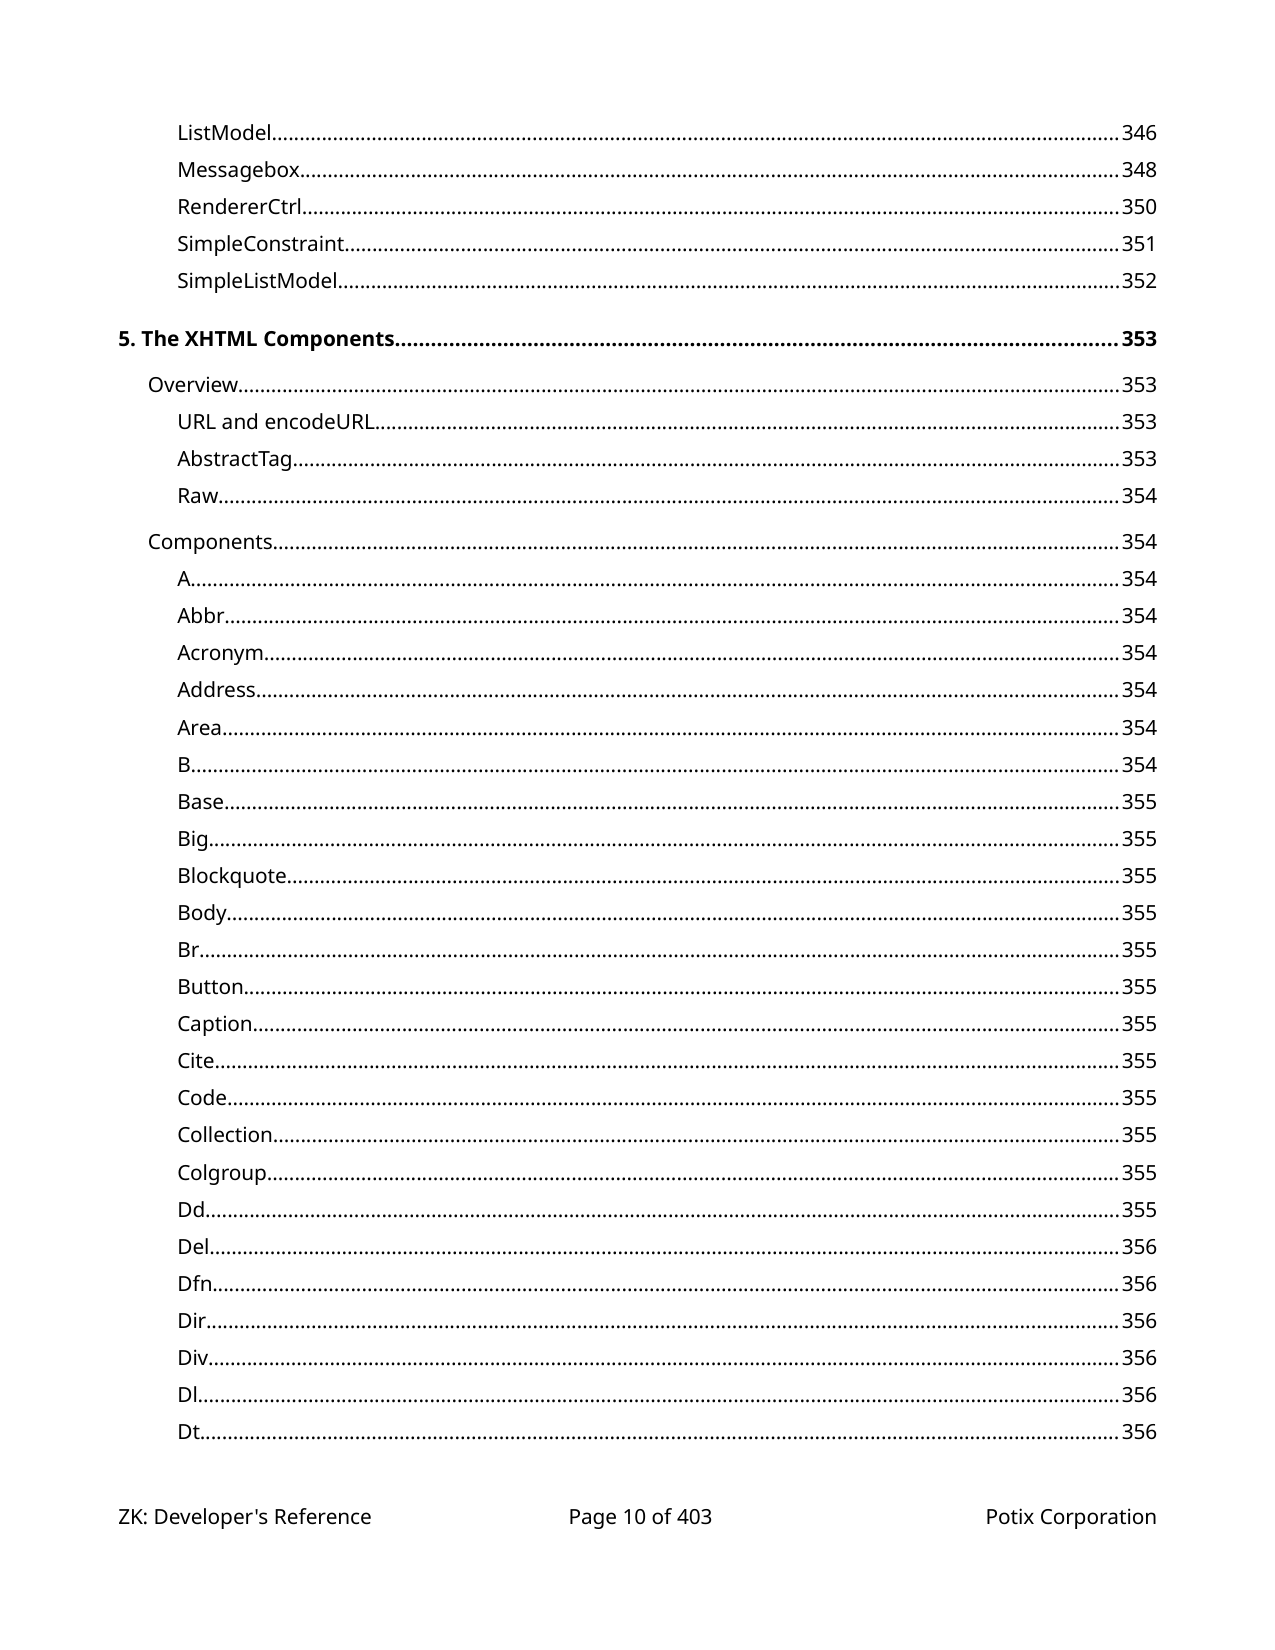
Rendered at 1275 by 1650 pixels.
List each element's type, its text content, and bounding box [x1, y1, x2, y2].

text Collection 355 [177, 1121, 1157, 1149]
text Dd 355 [177, 1195, 1157, 1223]
text Dir 356 [177, 1306, 1157, 1334]
text RendererCtrl 350 [177, 192, 1157, 221]
text 5. The XHTML Components 353 [118, 324, 1157, 352]
text Div 356 [177, 1343, 1157, 1371]
text Messagebox 348 [177, 155, 1157, 183]
text Big 355 [177, 824, 1157, 852]
text Abbr 354 [177, 601, 1157, 630]
text B 354 [177, 750, 1157, 778]
text A 354 [177, 564, 1157, 593]
text Acronym 354 [177, 638, 1157, 667]
text Del 356 [177, 1232, 1157, 1260]
text Base 355 [177, 787, 1157, 815]
text URL and encodeURL 353 [177, 407, 1157, 435]
text Br 355 [177, 935, 1157, 963]
text Dt 356 [177, 1417, 1157, 1446]
text Code 355 [177, 1083, 1157, 1112]
text Blockquote 355 [177, 861, 1157, 889]
text SimpleConstraint 351 [177, 229, 1157, 258]
text SimpleListModel 352 [177, 266, 1157, 295]
text Caption 355 [177, 1009, 1157, 1038]
text Body 355 [177, 898, 1157, 926]
text Button 355 [177, 972, 1157, 1001]
text ListModel 346 [177, 118, 1157, 146]
text Address 354 [177, 676, 1157, 704]
text AbstractTag 353 [177, 444, 1157, 472]
text Dl 356 [177, 1380, 1157, 1408]
text Overview 353 [148, 370, 1157, 398]
text Components 354 [148, 527, 1157, 556]
text Cite 355 [177, 1046, 1157, 1075]
text Colgroup 355 [177, 1158, 1157, 1186]
text Area 354 [177, 713, 1157, 741]
text Dfn 356 [177, 1269, 1157, 1297]
text Raw 354 [177, 481, 1157, 509]
